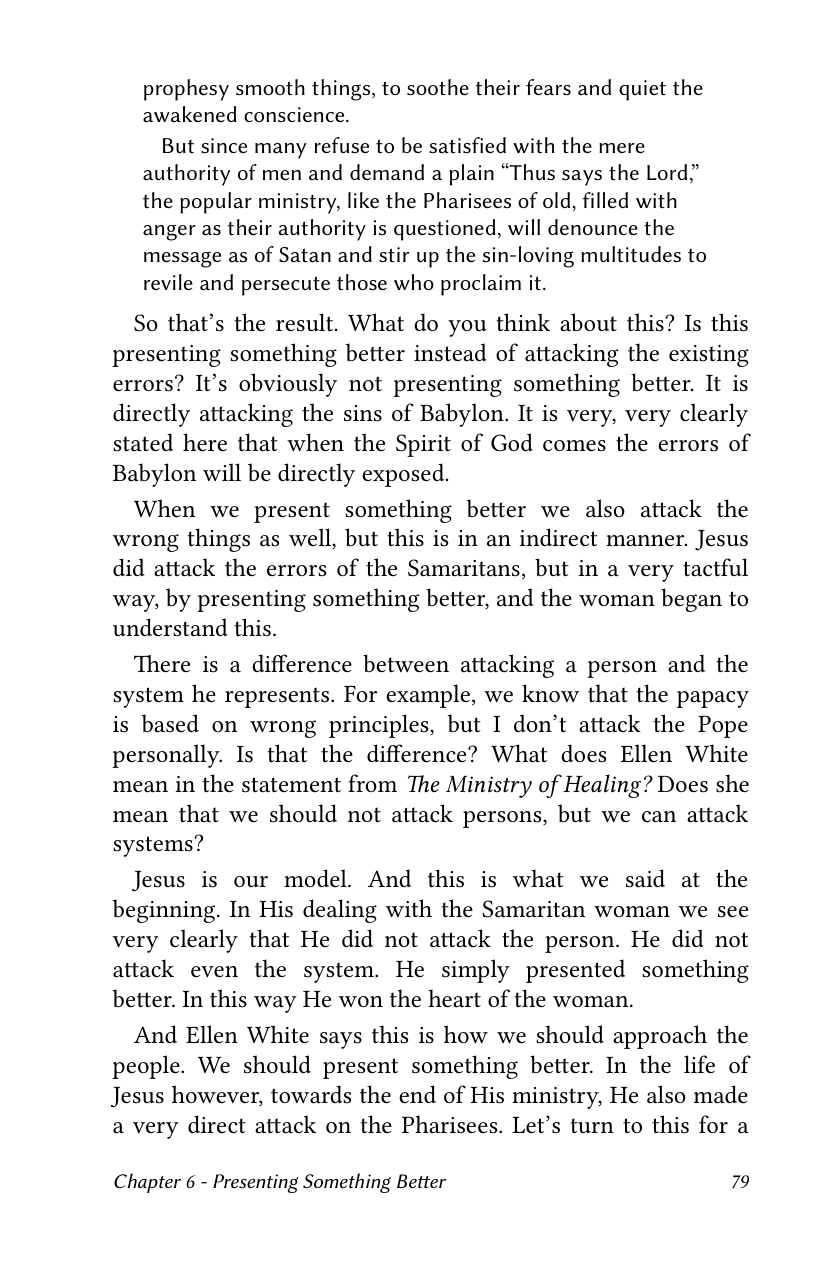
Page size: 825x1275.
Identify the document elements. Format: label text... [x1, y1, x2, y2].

text prophesy smooth things, to soothe their fears and quiet the awakened conscience. [142, 75, 720, 128]
text And Ellen White says this is how we should approach the people. We should present something better. In the life of Jesus however, towards the end of His ministry, He also made a very direct attack on the Pharisees. Let’s turn to this for a [112, 1021, 750, 1139]
text There is a difference between attacking a person and the system he represents. For example, we know that the papacy is based on wrong principles, but I don’t attack the Pope personally. Is that the difference? What does Ellen White mean in the statement from The Ministry of Healing? Does she mean that we should not attack persons, but we can attack systems? [112, 650, 750, 858]
text But since many refuse to be satisfied with the mere authority of men and demand a plain “Thus says the Lord,” the popular ministry, like the Pharisees of old, filled with anger as their authority is questioned, will denounce the message as of Satan and stir up the sin-loving multitudes to revile and persecute those who proclaim it. [142, 133, 720, 296]
text When we present something better we also attack the wrong things as well, but this is in an indirect manner. Jesus did attack the errors of the Samaritans, but in a very tactful way, by presenting something better, and the woman began to understand this. [112, 494, 750, 643]
text So that’s the result. What do you think about this? Is this presenting something better instead of attacking the existing errors? It’s obviously not presenting something better. It is directly attacking the sins of Babylon. It is very, very clearly stated here that when the Spirit of God comes the errors of Babylon will be directly exposed. [112, 309, 750, 487]
text Jesus is our model. And this is what we said at the beginning. In His dealing with the Samaritan woman we see very clearly that He did not attack the person. He did not attack even the system. He simply presented something better. In this way He won the heart of the woman. [112, 865, 750, 1013]
